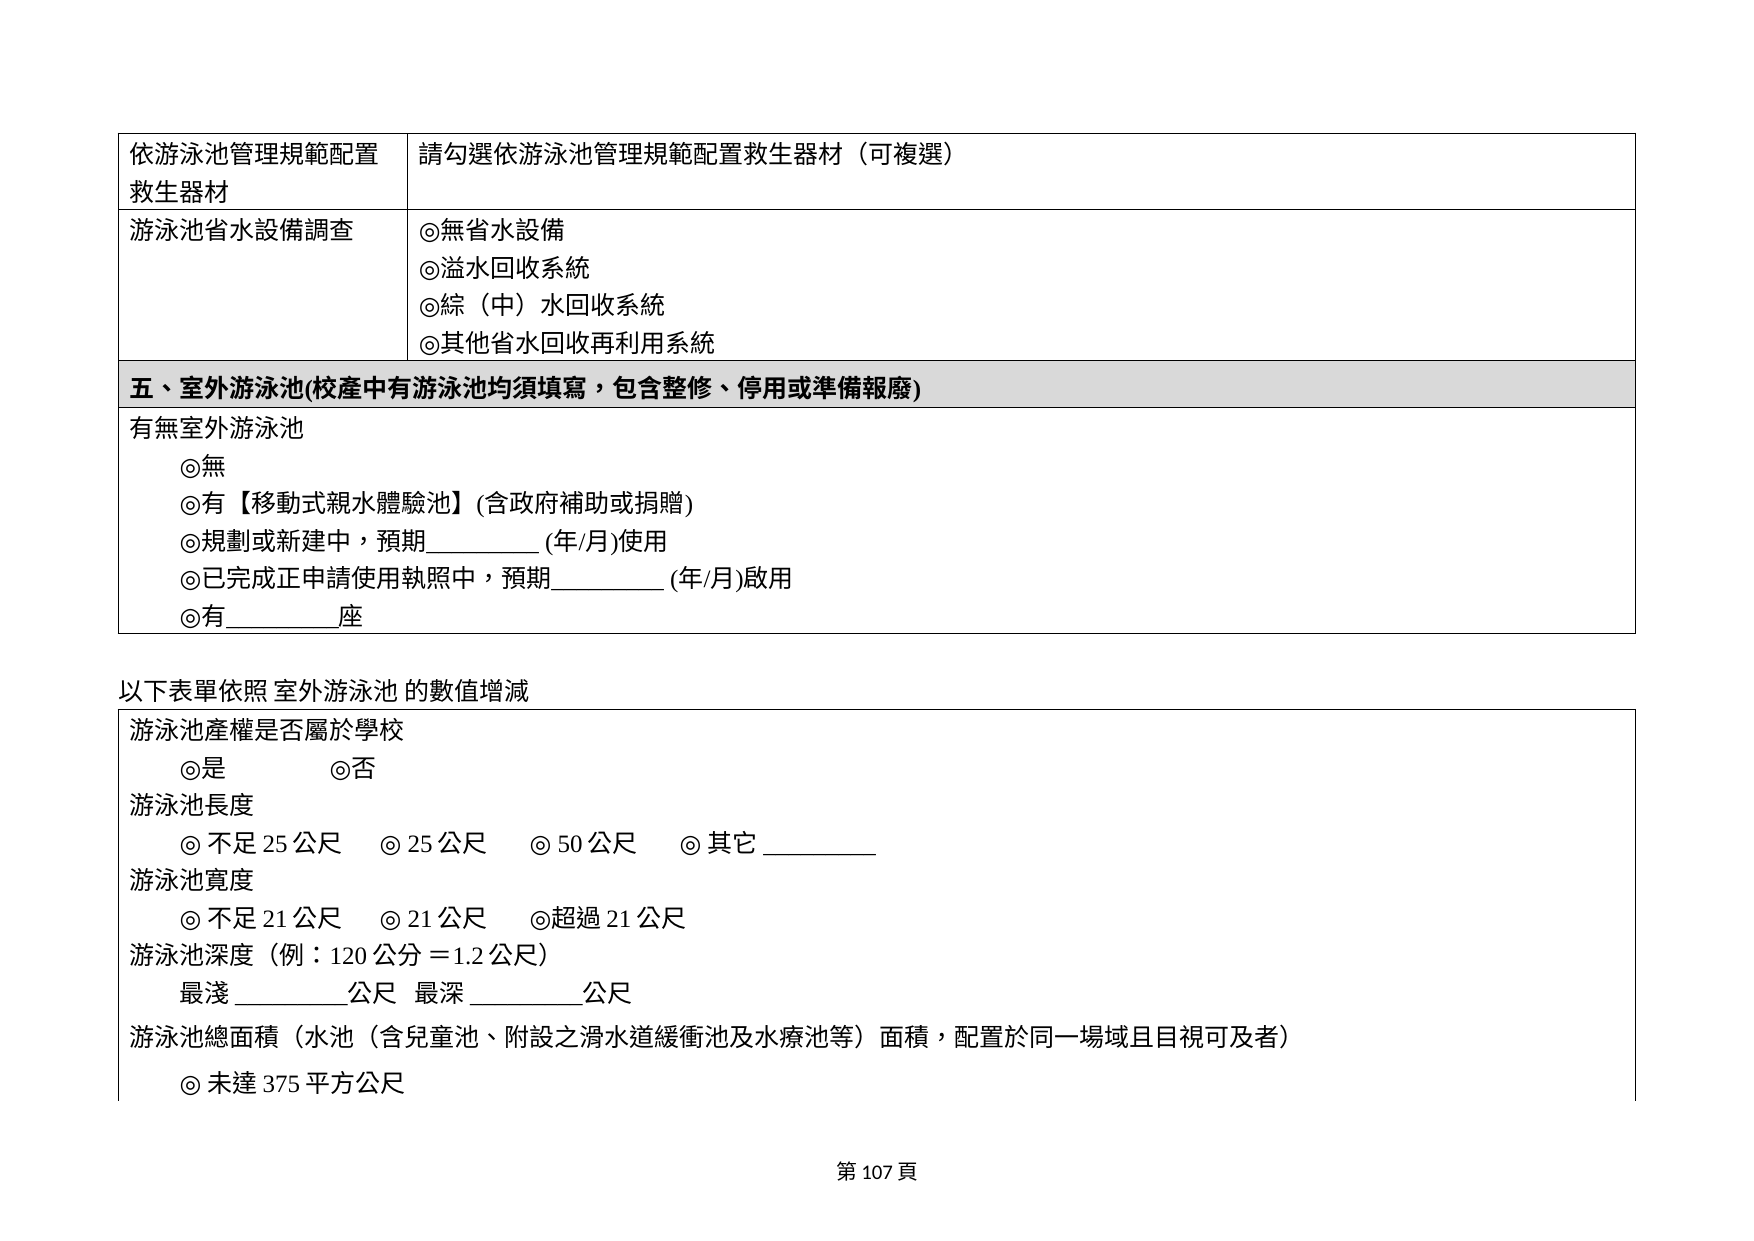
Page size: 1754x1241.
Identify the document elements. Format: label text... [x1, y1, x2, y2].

table_cell 游泳池長度 ◎ 不足25公尺 ◎ 25公尺 ◎ 50公尺 ◎ 其它 _________ [119, 785, 1635, 860]
text 以下表單依照 室外游泳池 的數值增減 [118, 671, 1636, 709]
table_header 游泳池產權是否屬於學校 ◎是 ◎否 [119, 710, 1635, 785]
table_cell 游泳池深度（例：120公分 ＝1.2公尺） 最淺 _________公尺 最深 _________公尺 [119, 935, 1635, 1010]
table_cell 依游泳池管理規範配置救生器材 [119, 134, 407, 209]
table_cell ◎無省水設備 ◎溢水回收系統 ◎綜（中）水回收系統 ◎其他省水回收再利用系統 [408, 210, 1635, 360]
table_cell 請勾選依游泳池管理規範配置救生器材（可複選） [408, 134, 1635, 209]
table_cell 游泳池省水設備調查 [119, 210, 407, 360]
table_cell 游泳池總面積（水池（含兒童池、附設之滑水道緩衝池及水療池等）面積，配置於同一場域且目視可及者） ◎ 未達375平方公尺 [119, 1010, 1635, 1101]
table_cell 有無室外游泳池 ◎無 ◎有【移動式親水體驗池】(含政府補助或捐贈) ◎規劃或新建中，預期_________ (年/月)使用 ◎已完成正申請使用執照中，預期_________ (年/月)啟用 ◎有_________座 [119, 408, 1635, 633]
table_cell 五、室外游泳池(校產中有游泳池均須填寫，包含整修、停用或準備報廢) [119, 361, 1635, 407]
table_cell 游泳池寛度 ◎ 不足21公尺 ◎ 21公尺 ◎超過21公尺 [119, 860, 1635, 935]
